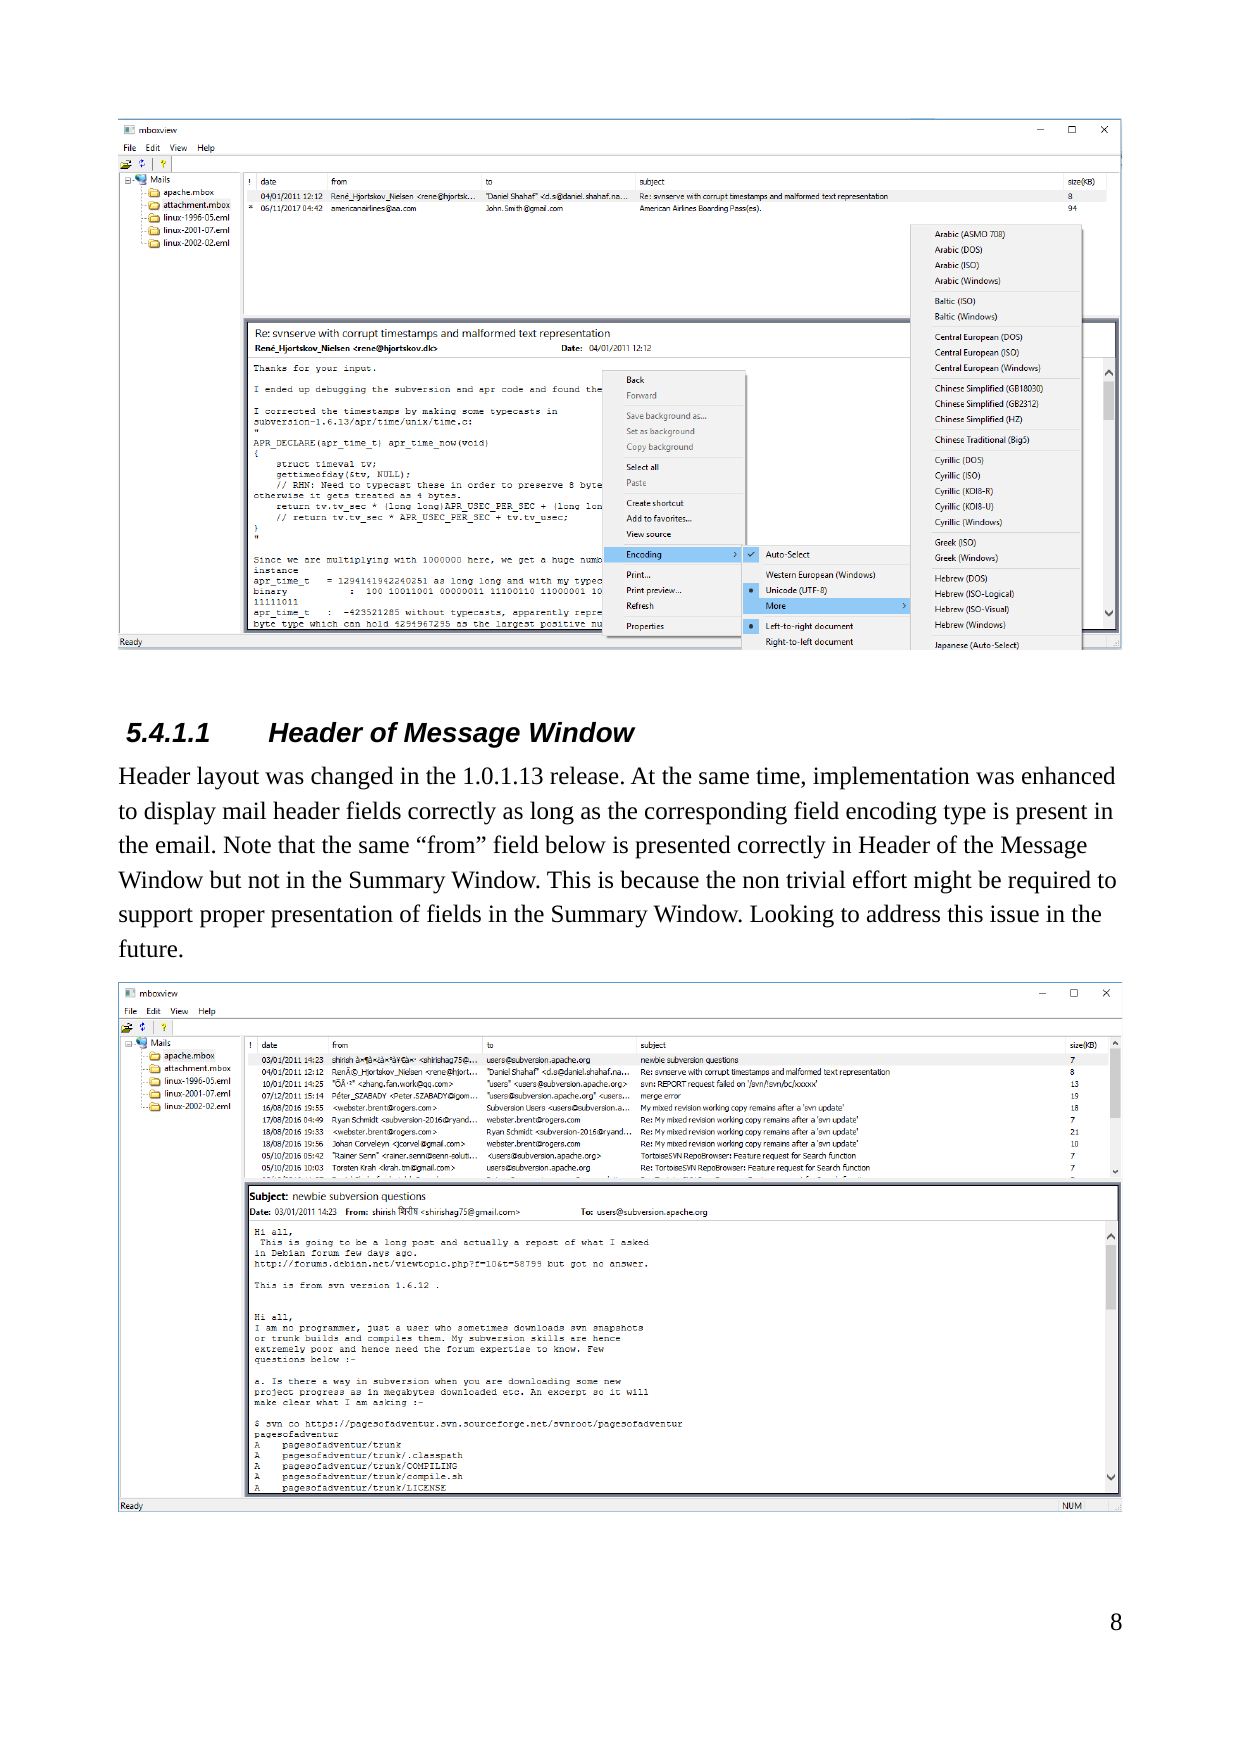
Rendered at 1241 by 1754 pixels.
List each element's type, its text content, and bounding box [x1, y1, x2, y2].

picture [118, 118, 1123, 650]
text Header layout was changed in the 1.0.1.13 release. At the same time, implementation was enhanced to display mail header fields correctly as long as the corresponding field encoding type is present in the email. Note that the same “from” field below is presented correctly in Header of the Message Window but not in the Summary Window. This is because the non trivial effort might be required to support proper presentation of fields in the Summary Window. Looking to address this issue in the future. [118, 761, 1122, 962]
subtitle Header of Message Window [118, 717, 1122, 749]
picture [118, 982, 1123, 1512]
